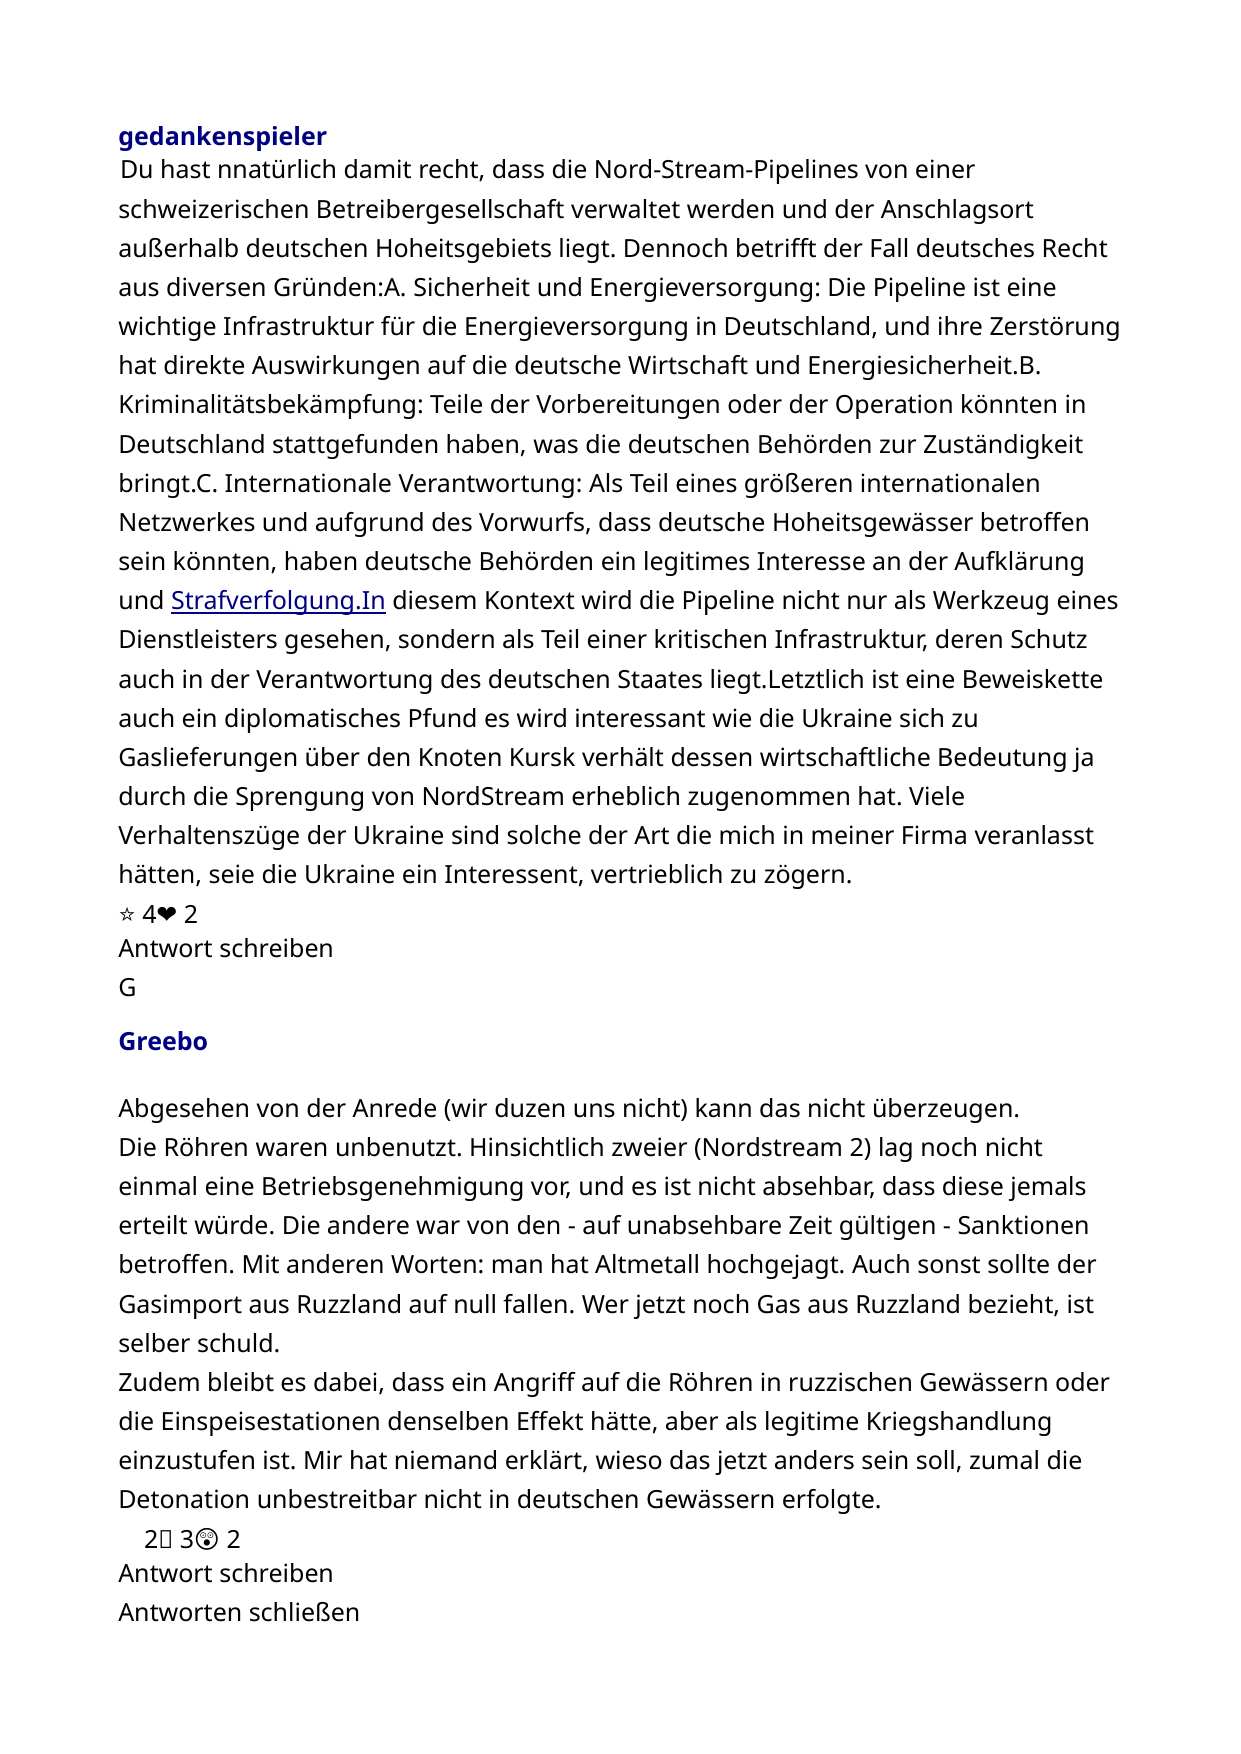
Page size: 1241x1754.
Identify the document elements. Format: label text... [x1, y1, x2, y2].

subtitle gedankenspieler [118, 118, 1122, 152]
text Antwort schreiben [118, 1555, 1122, 1589]
text Antwort schreiben [118, 930, 1122, 964]
text G [118, 969, 1122, 1004]
text Abgesehen von der Anrede (wir duzen uns nicht) kann das nicht überzeugen. [118, 1090, 1122, 1124]
text Die Röhren waren unbenutzt. Hinsichtlich zweier (Nordstream 2) lag noch nicht einmal eine Betriebsgenehmigung vor, und es ist nicht absehbar, dass diese jemals erteilt würde. Die andere war von den - auf unabsehbare Zeit gültigen - Sanktionen betroffen. Mit anderen Worten: man hat Altmetall hochgejagt. Auch sonst sollte der Gasimport aus Ruzzland auf null fallen. Wer jetzt noch Gas aus Ruzzland bezieht, ist selber schuld. [118, 1129, 1122, 1359]
text ⭐️ 4❤️ 2 [118, 896, 1122, 930]
text 🙁 2🤨 3😲 2 [118, 1521, 1122, 1555]
text Du hast nnatürlich damit recht, dass die Nord-Stream-Pipelines von einer schweizerischen Betreibergesellschaft verwaltet werden und der Anschlagsort außerhalb deutschen Hoheitsgebiets liegt. Dennoch betrifft der Fall deutsches Recht aus diversen Gründen:A. Sicherheit und Energieversorgung: Die Pipeline ist eine wichtige Infrastruktur für die Energieversorgung in Deutschland, und ihre Zerstörung hat direkte Auswirkungen auf die deutsche Wirtschaft und Energiesicherheit.B. Kriminalitätsbekämpfung: Teile der Vorbereitungen oder der Operation könnten in Deutschland stattgefunden haben, was die deutschen Behörden zur Zuständigkeit bringt.C. Internationale Verantwortung: Als Teil eines größeren internationalen Netzwerkes und aufgrund des Vorwurfs, dass deutsche Hoheitsgewässer betroffen sein könnten, haben deutsche Behörden ein legitimes Interesse an der Aufklärung und Strafverfolgung.In diesem Kontext wird die Pipeline nicht nur als Werkzeug eines Dienstleisters gesehen, sondern als Teil einer kritischen Infrastruktur, deren Schutz auch in der Verantwortung des deutschen Staates liegt.Letztlich ist eine Beweiskette auch ein diplomatisches Pfund es wird interessant wie die Ukraine sich zu Gaslieferungen über den Knoten Kursk verhält dessen wirtschaftliche Bedeutung ja durch die Sprengung von NordStream erheblich zugenommen hat. Viele Verhaltenszüge der Ukraine sind solche der Art die mich in meiner Firma veranlasst hätten, seie die Ukraine ein Interessent, vertrieblich zu zögern. [118, 152, 1122, 891]
subtitle Greebo [118, 1023, 1122, 1057]
text Antworten schließen [118, 1594, 1122, 1628]
text Zudem bleibt es dabei, dass ein Angriff auf die Röhren in ruzzischen Gewässern oder die Einspeisestationen denselben Effekt hätte, aber als legitime Kriegshandlung einzustufen ist. Mir hat niemand erklärt, wieso das jetzt anders sein soll, zumal die Detonation unbestreitbar nicht in deutschen Gewässern erfolgte. [118, 1364, 1122, 1516]
